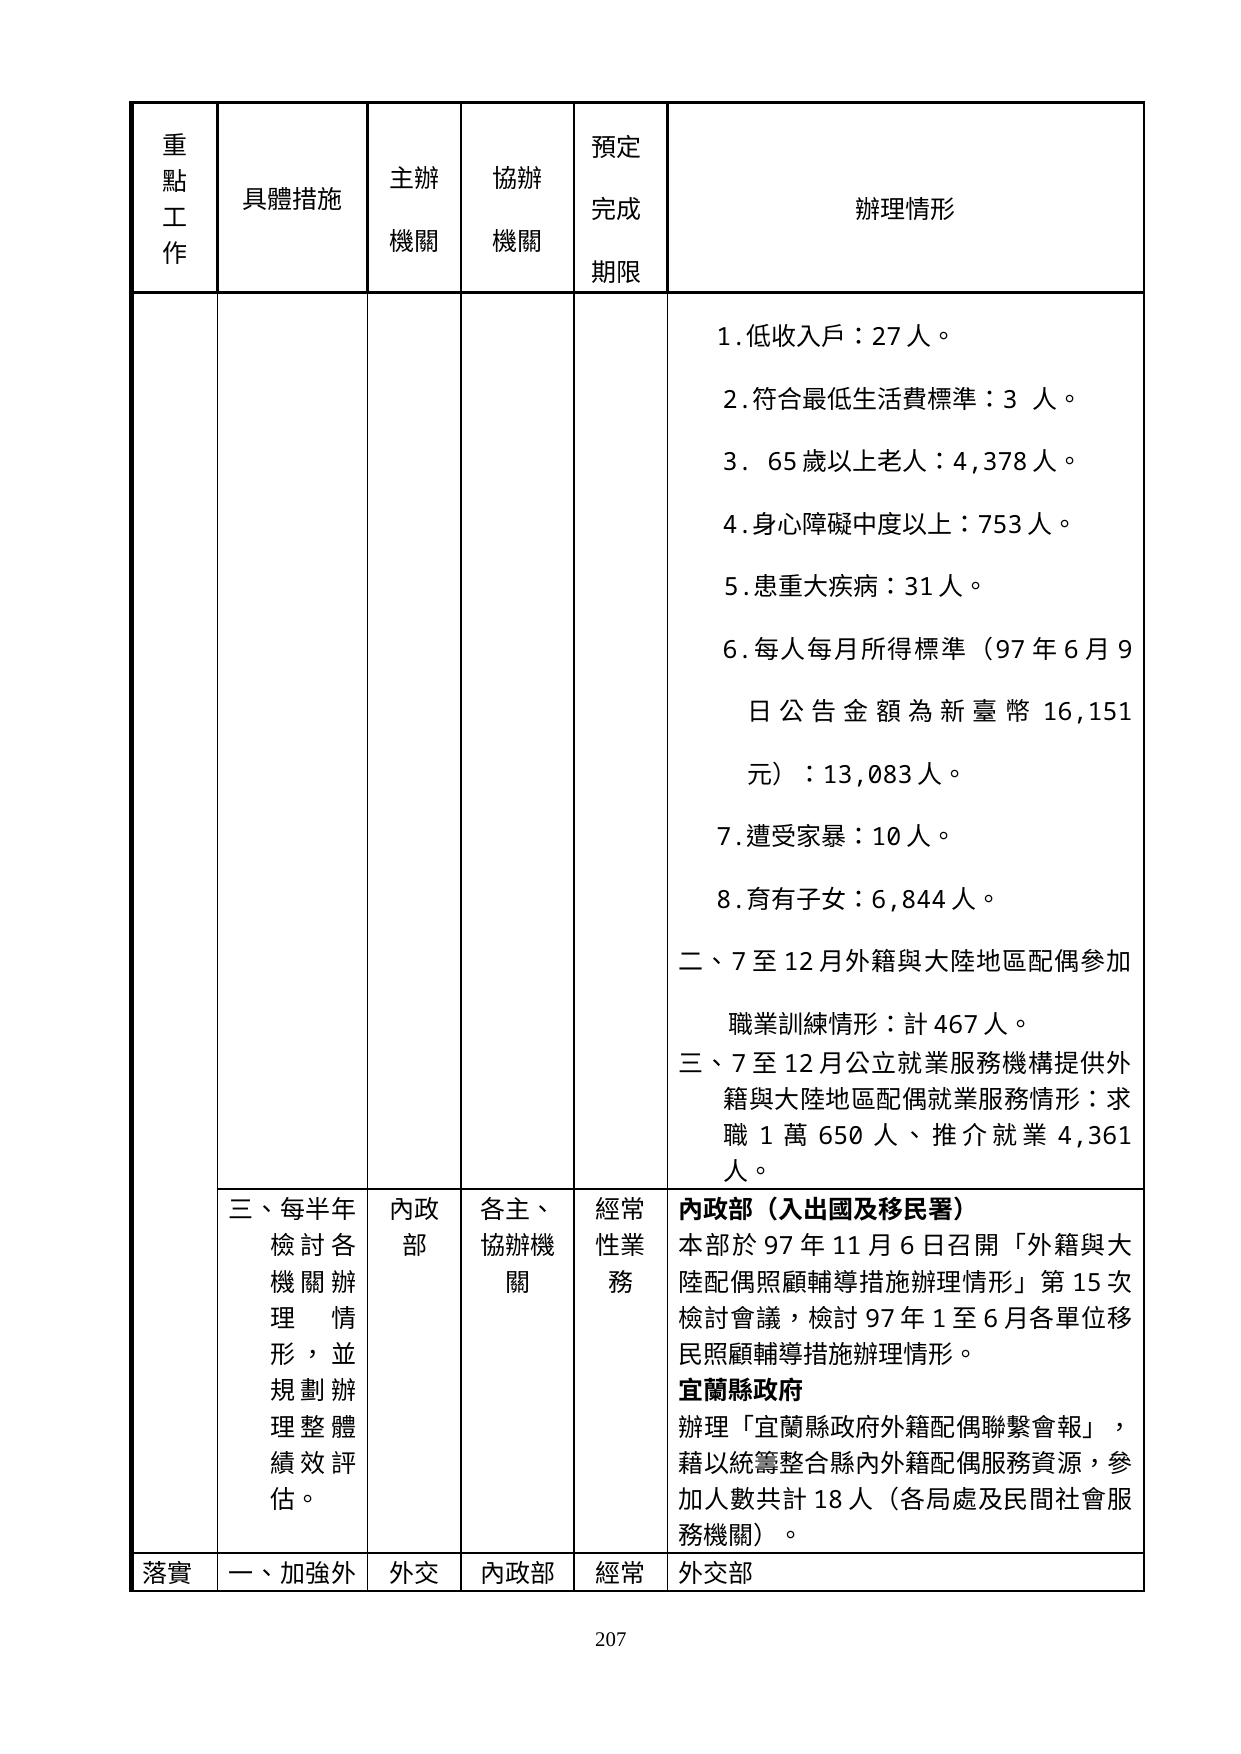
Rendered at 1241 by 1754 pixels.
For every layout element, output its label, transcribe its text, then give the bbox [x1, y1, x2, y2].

table_cell 內政部 [368, 1190, 460, 1552]
table_cell 1.低收入戶：27人。 2.符合最低生活費標準：3 人。 3. 65歲以上老人：4,378人。 4.身心障礙中度以上：753人。 5.患重大疾病：31人。 6.每人每月所得標準（97年6月9日公告金額為新臺幣16,151元）：13,083人。 7.遭受家暴：10人。 8.育有子女：6,844人。 二、7至12月外籍與大陸地區配偶參加職業訓練情形：計467人。 三、7至12月公立就業服務機構提供外籍與大陸地區配偶就業服務情形：求職1萬650人、推介就業4,361人。 [668, 294, 1143, 1188]
table_cell 落實 [134, 1554, 217, 1590]
table_cell 外交 [368, 1554, 460, 1590]
table_cell [575, 294, 667, 1188]
table_cell 內政部（入出國及移民署） 本部於97年11月6日召開「外籍與大陸配偶照顧輔導措施辦理情形」第15次檢討會議，檢討97年1至6月各單位移民照顧輔導措施辦理情形。 宜蘭縣政府 辦理「宜蘭縣政府外籍配偶聯繫會報」，藉以統籌整合縣內外籍配偶服務資源，參加人數共計18人（各局處及民間社會服務機關）。 [668, 1190, 1143, 1552]
table_header 預定完成期限 [575, 104, 666, 291]
table_cell 經常性業務 [575, 1190, 667, 1552]
table_cell 三、每半年檢討各機關辦理情形，並規劃辦理整體績效評估。 [218, 1190, 367, 1552]
table_cell 各主、協辦機關 [462, 1190, 573, 1552]
table_cell 一、加強外 [218, 1554, 367, 1590]
table_cell 外交部 [668, 1554, 1143, 1590]
table_header 主辦 機關 [369, 104, 460, 291]
table_cell [462, 294, 573, 1188]
table_cell [218, 294, 367, 1188]
table_cell [134, 294, 217, 1552]
table_header 協辦 機關 [462, 104, 573, 291]
table_cell 經常 [575, 1554, 667, 1590]
table_header 具體措施 [219, 104, 366, 291]
table_cell [368, 294, 460, 1188]
table_cell 內政部 [462, 1554, 573, 1590]
table_header 重點工作 [134, 104, 216, 291]
table_header 辦理情形 [669, 104, 1143, 291]
